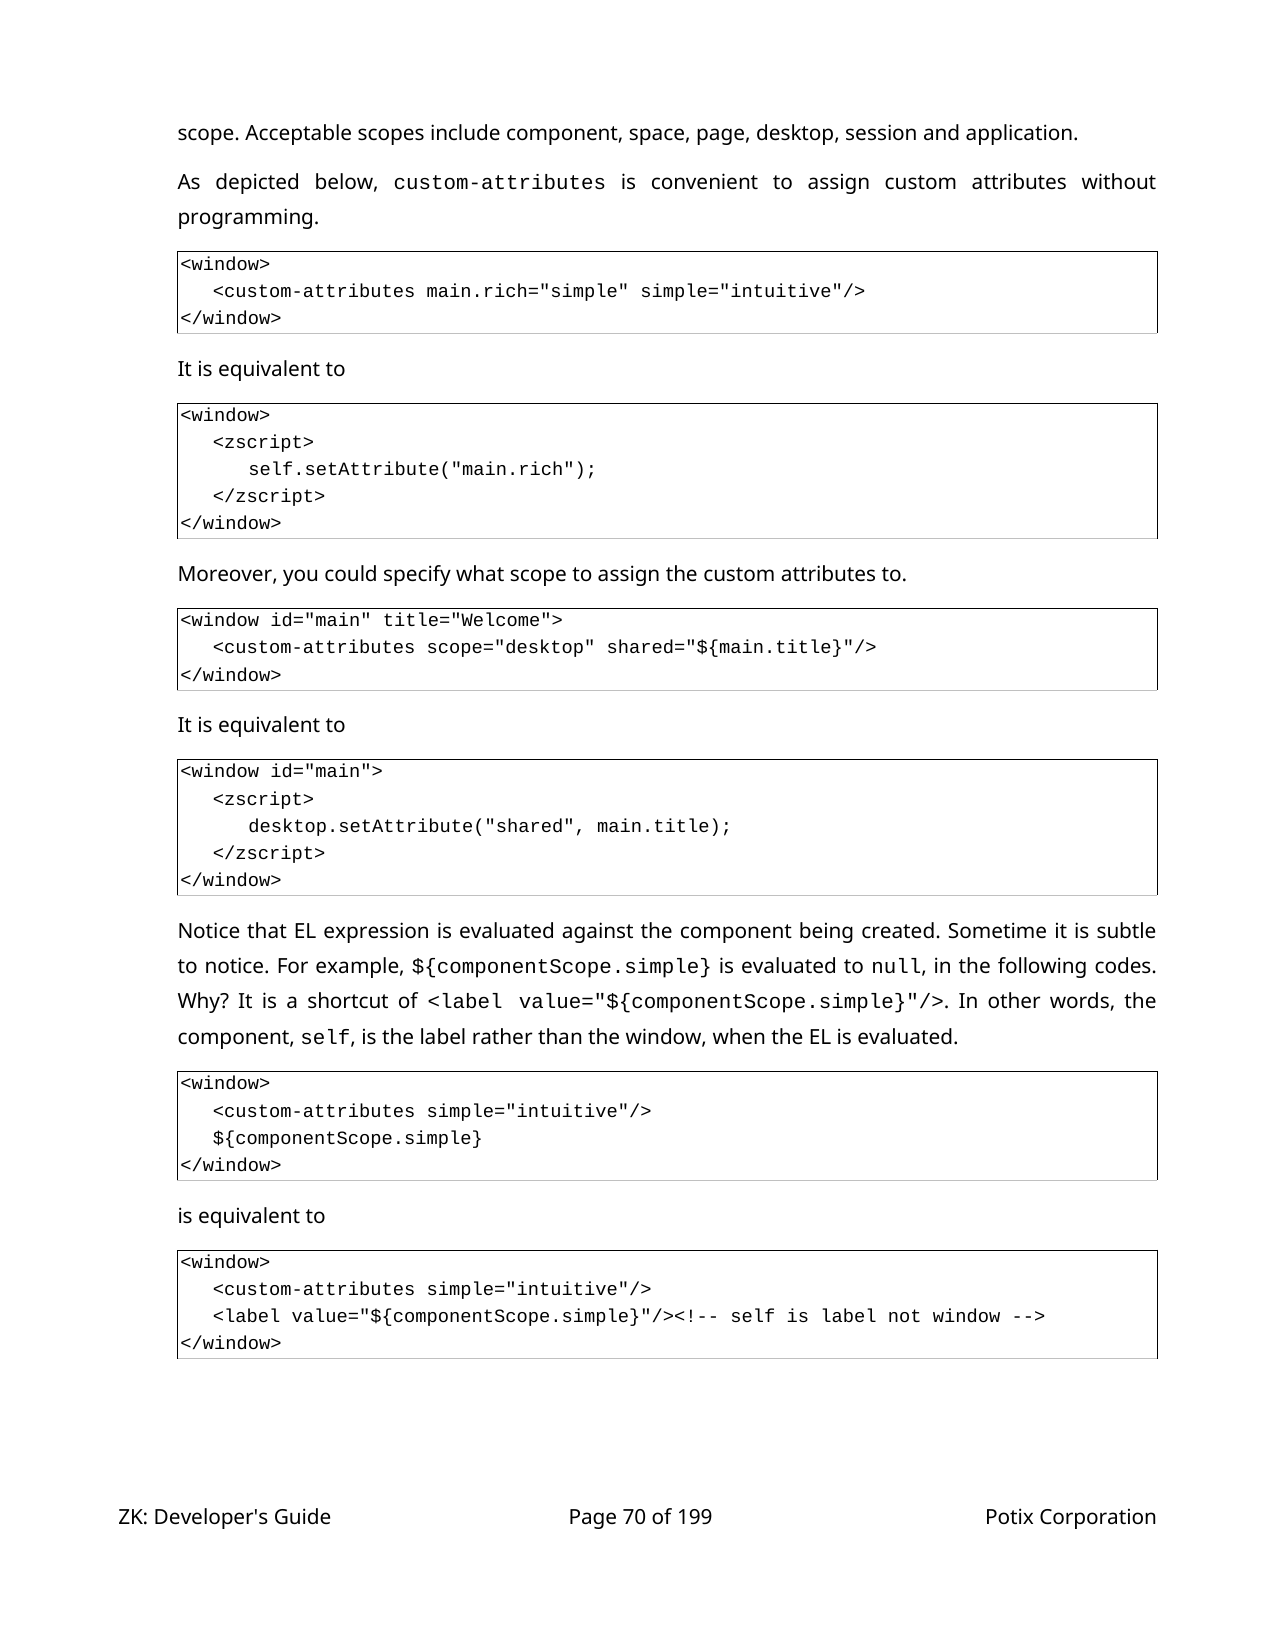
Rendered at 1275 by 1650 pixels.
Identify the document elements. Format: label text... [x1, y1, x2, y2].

text <window id="main" title="Welcome"> [178, 609, 1157, 632]
text </zscript> [178, 484, 1157, 508]
text </window> [178, 511, 1157, 538]
text </window> [178, 1153, 1157, 1180]
text </window> [178, 662, 1157, 690]
text Notice that EL expression is evaluated against the component being created. Sometime it is subtle to notice. For example, ${componentScope.simple} is evaluated to null, in the following codes. Why? It is a shortcut of <label value="${componentScope.simple}"/>. In other words, the component, self, is the label rather than the window, when the EL is evaluated. [177, 916, 1157, 1051]
text <custom-attributes simple="intuitive"/> [178, 1098, 1157, 1123]
text <custom-attributes scope="desktop" shared="${main.title}"/> [178, 635, 1157, 659]
text <custom-attributes main.rich="simple" simple="intuitive"/> [178, 278, 1157, 303]
text It is equivalent to [177, 354, 1157, 382]
text </window> [178, 1331, 1157, 1358]
text <window> [178, 252, 1157, 276]
text </window> [178, 306, 1157, 333]
text <zscript> [178, 430, 1157, 454]
text is equivalent to [177, 1201, 1157, 1229]
text <window> [178, 404, 1157, 427]
text self.setAttribute("main.rich"); [178, 457, 1157, 481]
text <window> [178, 1072, 1157, 1096]
text desktop.setAttribute("shared", main.title); [178, 813, 1157, 838]
text ${componentScope.simple} [178, 1126, 1157, 1150]
text As depicted below, custom-attributes is convenient to assign custom attributes without programming. [177, 167, 1157, 231]
text </window> [178, 868, 1157, 895]
text <label value="${componentScope.simple}"/><!-- self is label not window --> [178, 1304, 1157, 1328]
text scope. Acceptable scopes include component, space, page, desktop, session and application. [177, 118, 1157, 146]
text <zscript> [178, 786, 1157, 811]
text </zscript> [178, 841, 1157, 865]
text <window id="main"> [178, 760, 1157, 783]
text Moreover, you could specify what scope to assign the custom attributes to. [177, 559, 1157, 587]
text <window> [178, 1251, 1157, 1274]
text <custom-attributes simple="intuitive"/> [178, 1277, 1157, 1301]
text It is equivalent to [177, 710, 1157, 738]
